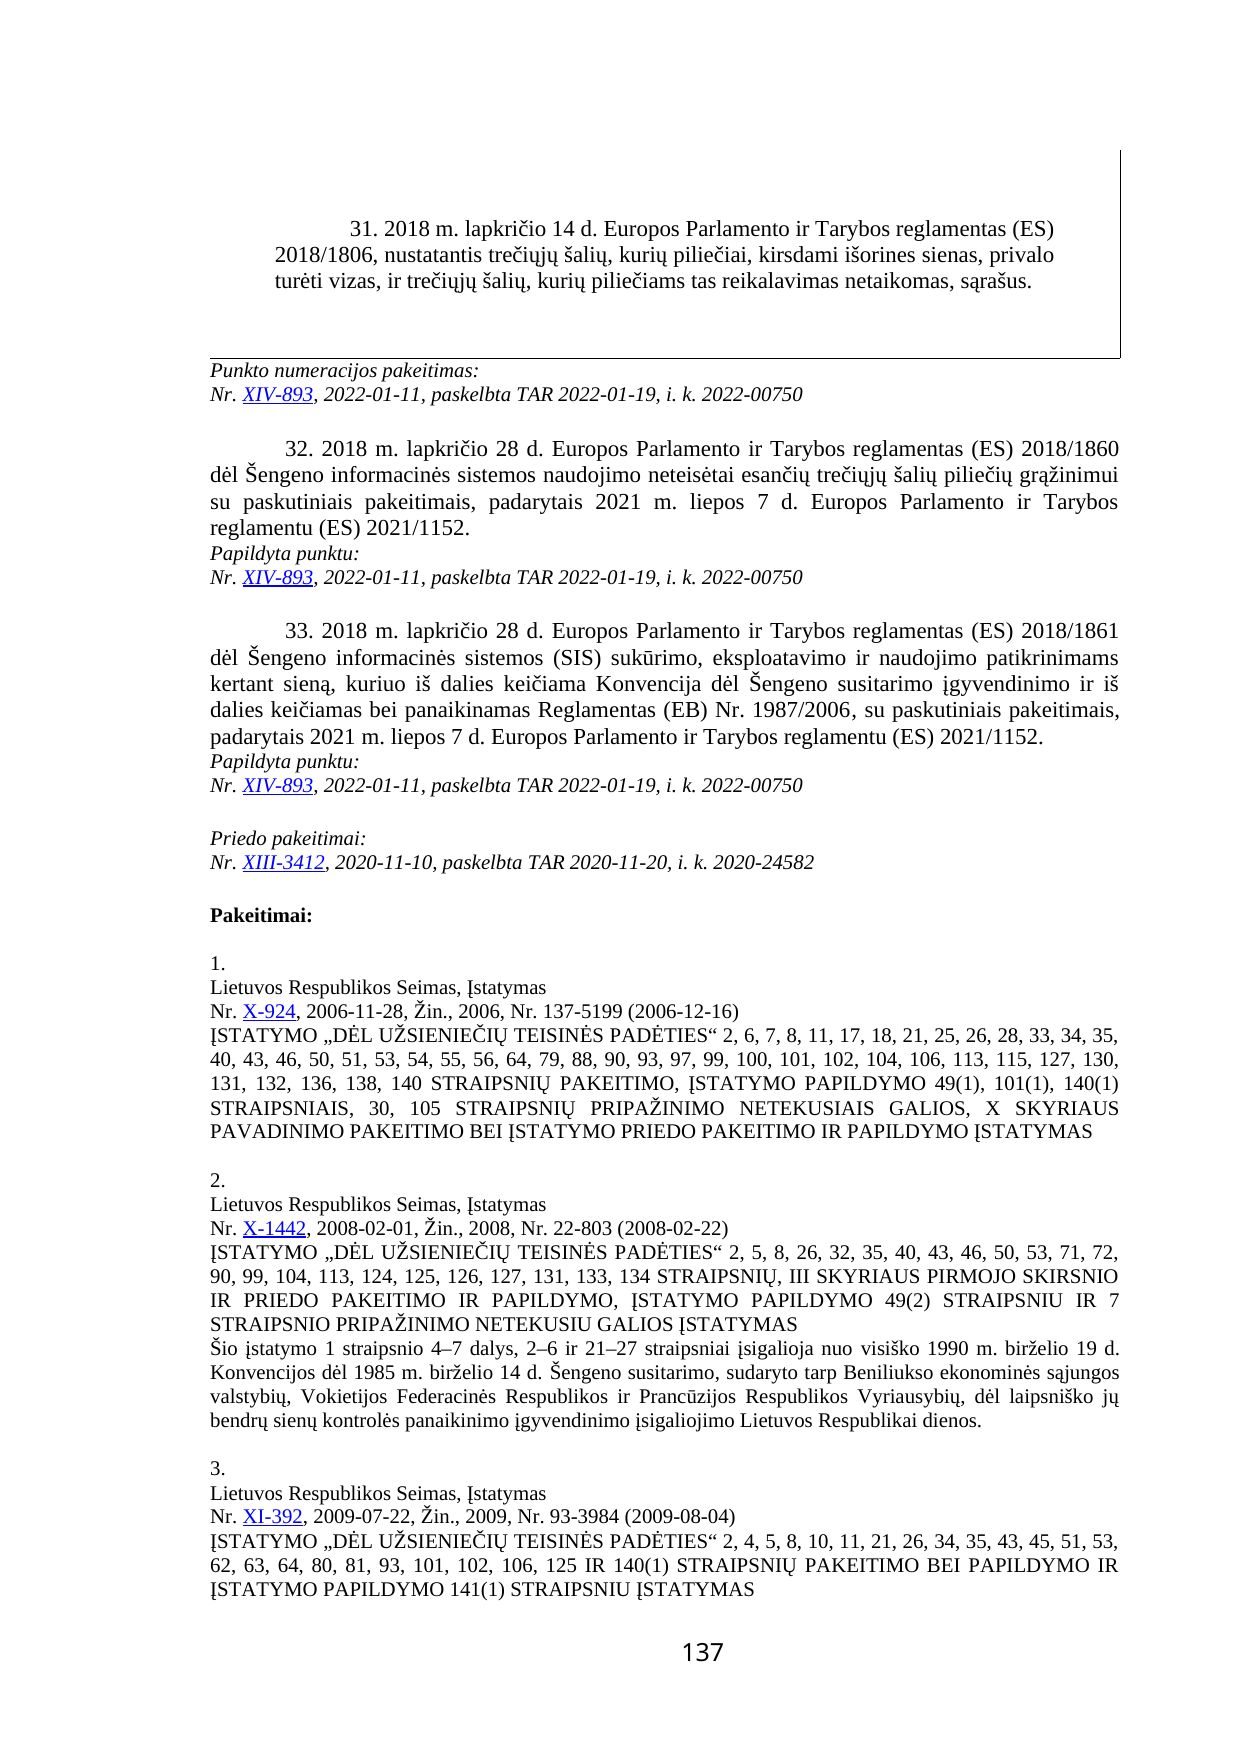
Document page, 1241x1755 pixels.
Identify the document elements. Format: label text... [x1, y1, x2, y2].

text Lietuvos Respublikos Seimas, Įstatymas [210, 1480, 1120, 1504]
text 1. [210, 951, 1120, 975]
text Nr. XIV-893, 2022-01-11, paskelbta TAR 2022-01-19, i. k. 2022-00750 [210, 382, 1120, 406]
text Priedo pakeitimai: [210, 826, 1120, 850]
text Nr. XIV-893, 2022-01-11, paskelbta TAR 2022-01-19, i. k. 2022-00750 [210, 564, 1120, 589]
text ĮSTATYMO „DĖL UŽSIENIEČIŲ TEISINĖS PADĖTIES“ 2, 4, 5, 8, 10, 11, 21, 26, 34, 35, 43, 45, 51, 53, 62, 63, 64, 80, 81, 93, 101, 102, 106, 125 IR 140(1) STRAIPSNIŲ PAKEITIMO BEI PAPILDYMO IR ĮSTATYMO PAPILDYMO 141(1) STRAIPSNIU ĮSTATYMAS [210, 1528, 1120, 1601]
text Papildyta punktu: [210, 749, 1120, 773]
text 2. [210, 1168, 1120, 1192]
text Šio įstatymo 1 straipsnio 4–7 dalys, 2–6 ir 21–27 straipsniai įsigalioja nuo visiško 1990 m. birželio 19 d. Konvencijos dėl 1985 m. birželio 14 d. Šengeno susitarimo, sudaryto tarp Beniliukso ekonominės sąjungos valstybių, Vokietijos Federacinės Respublikos ir Prancūzijos Respublikos Vyriausybių, dėl laipsniško jų bendrų sienų kontrolės panaikinimo įgyvendinimo įsigaliojimo Lietuvos Respublikai dienos. [210, 1336, 1120, 1432]
text ĮSTATYMO „DĖL UŽSIENIEČIŲ TEISINĖS PADĖTIES“ 2, 5, 8, 26, 32, 35, 40, 43, 46, 50, 53, 71, 72, 90, 99, 104, 113, 124, 125, 126, 127, 131, 133, 134 STRAIPSNIŲ, III SKYRIAUS PIRMOJO SKIRSNIO IR PRIEDO PAKEITIMO IR PAPILDYMO, ĮSTATYMO PAPILDYMO 49(2) STRAIPSNIU IR 7 STRAIPSNIO PRIPAŽINIMO NETEKUSIU GALIOS ĮSTATYMAS [210, 1240, 1120, 1336]
text 31. 2018 m. lapkričio 14 d. Europos Parlamento ir Tarybos reglamentas (ES) 2018/1806, nustatantis trečiųjų šalių, kurių piliečiai, kirsdami išorines sienas, privalo turėti vizas, ir trečiųjų šalių, kurių piliečiams tas reikalavimas netaikomas, sąrašus. [210, 150, 1120, 358]
text Punkto numeracijos pakeitimas: [210, 358, 1120, 382]
text Nr. X-1442, 2008-02-01, Žin., 2008, Nr. 22-803 (2008-02-22) [210, 1216, 1120, 1240]
text 32. 2018 m. lapkričio 28 d. Europos Parlamento ir Tarybos reglamentas (ES) 2018/1860 dėl Šengeno informacinės sistemos naudojimo neteisėtai esančių trečiųjų šalių piliečių grąžinimui su paskutiniais pakeitimais, padarytais 2021 m. liepos 7 d. Europos Parlamento ir Tarybos reglamentu (ES) 2021/1152. [210, 435, 1120, 541]
text Lietuvos Respublikos Seimas, Įstatymas [210, 975, 1120, 999]
text Nr. XIII-3412, 2020-11-10, paskelbta TAR 2020-11-20, i. k. 2020-24582 [210, 850, 1120, 874]
text 33. 2018 m. lapkričio 28 d. Europos Parlamento ir Tarybos reglamentas (ES) 2018/1861 dėl Šengeno informacinės sistemos (SIS) sukūrimo, eksploatavimo ir naudojimo patikrinimams kertant sieną, kuriuo iš dalies keičiama Konvencija dėl Šengeno susitarimo įgyvendinimo ir iš dalies keičiamas bei panaikinamas Reglamentas (EB) Nr. 1987/2006, su paskutiniais pakeitimais, padarytais 2021 m. liepos 7 d. Europos Parlamento ir Tarybos reglamentu (ES) 2021/1152. [210, 617, 1120, 749]
text Lietuvos Respublikos Seimas, Įstatymas [210, 1192, 1120, 1216]
text Papildyta punktu: [210, 541, 1120, 564]
text Nr. X-924, 2006-11-28, Žin., 2006, Nr. 137-5199 (2006-12-16) [210, 999, 1120, 1023]
text Nr. XI-392, 2009-07-22, Žin., 2009, Nr. 93-3984 (2009-08-04) [210, 1504, 1120, 1528]
text 3. [210, 1456, 1120, 1480]
text ĮSTATYMO „DĖL UŽSIENIEČIŲ TEISINĖS PADĖTIES“ 2, 6, 7, 8, 11, 17, 18, 21, 25, 26, 28, 33, 34, 35, 40, 43, 46, 50, 51, 53, 54, 55, 56, 64, 79, 88, 90, 93, 97, 99, 100, 101, 102, 104, 106, 113, 115, 127, 130, 131, 132, 136, 138, 140 STRAIPSNIŲ PAKEITIMO, ĮSTATYMO PAPILDYMO 49(1), 101(1), 140(1) STRAIPSNIAIS, 30, 105 STRAIPSNIŲ PRIPAŽINIMO NETEKUSIAIS GALIOS, X SKYRIAUS PAVADINIMO PAKEITIMO BEI ĮSTATYMO PRIEDO PAKEITIMO IR PAPILDYMO ĮSTATYMAS [210, 1023, 1120, 1143]
text Nr. XIV-893, 2022-01-11, paskelbta TAR 2022-01-19, i. k. 2022-00750 [210, 773, 1120, 797]
text Pakeitimai: [210, 903, 1120, 927]
